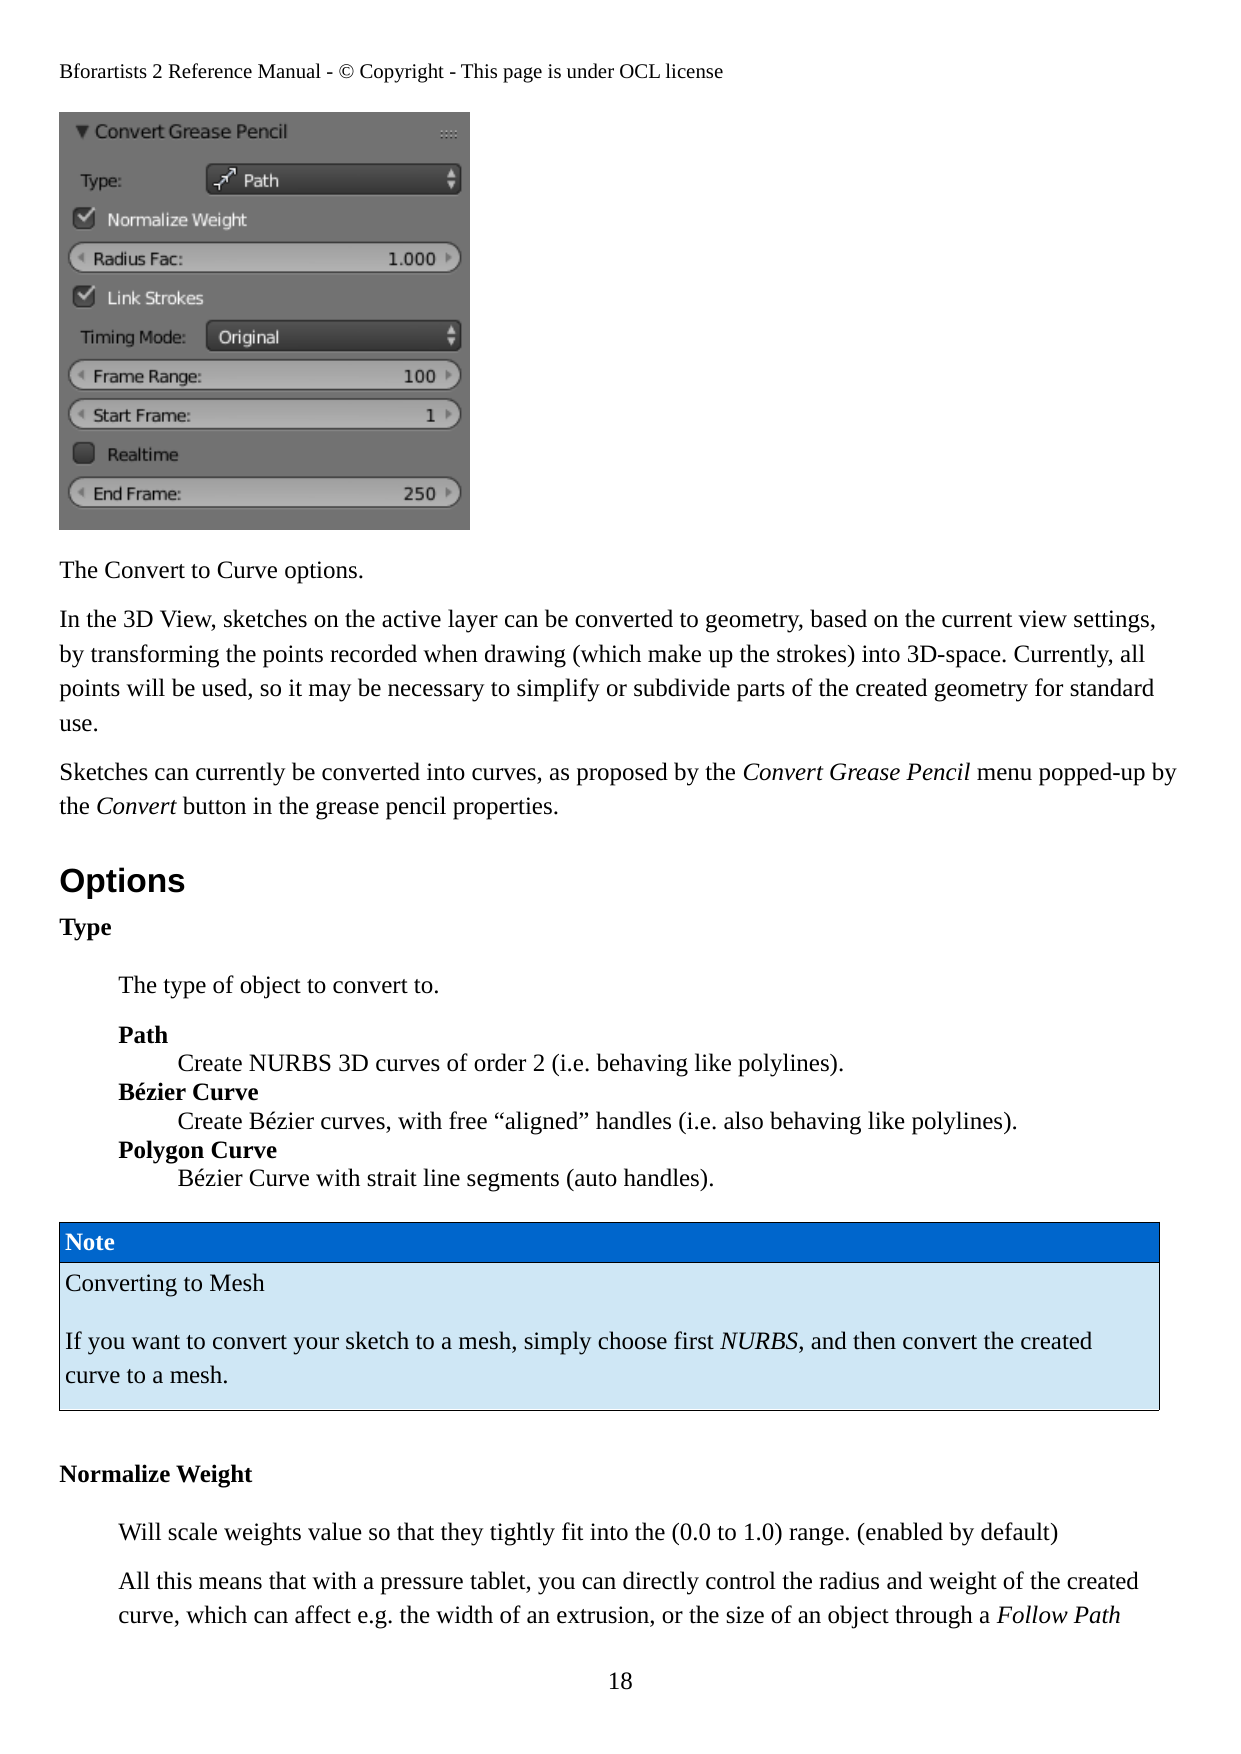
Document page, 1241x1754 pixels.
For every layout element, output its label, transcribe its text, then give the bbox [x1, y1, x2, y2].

table_header Note [60, 1223, 1159, 1262]
text In the 3D View, sketches on the active layer can be converted to geometry, based on the current view settings, by transforming the points recorded when drawing (which make up the strokes) into 3D-space. Currently, all points will be used, so it may be necessary to simplify or subdivide parts of the created geometry for standard use. [59, 604, 1181, 737]
text Will scale weights value so that they tightly fit into the (0.0 to 1.0) range. (enabled by default) [118, 1517, 1181, 1546]
subtitle Bézier Curve [118, 1077, 1181, 1106]
text Sketches can currently be converted into curves, as proposed by the Convert Grease Pencil menu popped-up by the Convert button in the grease pencil properties. [59, 757, 1181, 820]
picture [59, 112, 470, 530]
subtitle Polygon Curve [118, 1135, 1181, 1163]
table_cell Converting to Mesh If you want to convert your sketch to a mesh, simply choose first NURBS, and then convert the created curve to a mesh. [60, 1263, 1159, 1409]
text The type of object to convert to. [118, 971, 1181, 999]
subtitle Type [59, 912, 1181, 941]
list Create Bézier curves, with free “aligned” handles (i.e. also behaving like polylines). [177, 1106, 1181, 1135]
list Bézier Curve with strait line segments (auto handles). [177, 1163, 1181, 1192]
text The Convert to Curve options. [59, 555, 1181, 584]
list Create NURBS 3D curves of order 2 (i.e. behaving like polylines). [177, 1048, 1181, 1077]
text All this means that with a pressure tablet, you can directly control the radius and weight of the created curve, which can affect e.g. the width of an extrusion, or the size of an object through a Follow Path [118, 1566, 1181, 1629]
subtitle Normalize Weight [59, 1459, 1181, 1487]
subtitle Options [59, 861, 1181, 900]
subtitle Path [118, 1020, 1181, 1048]
